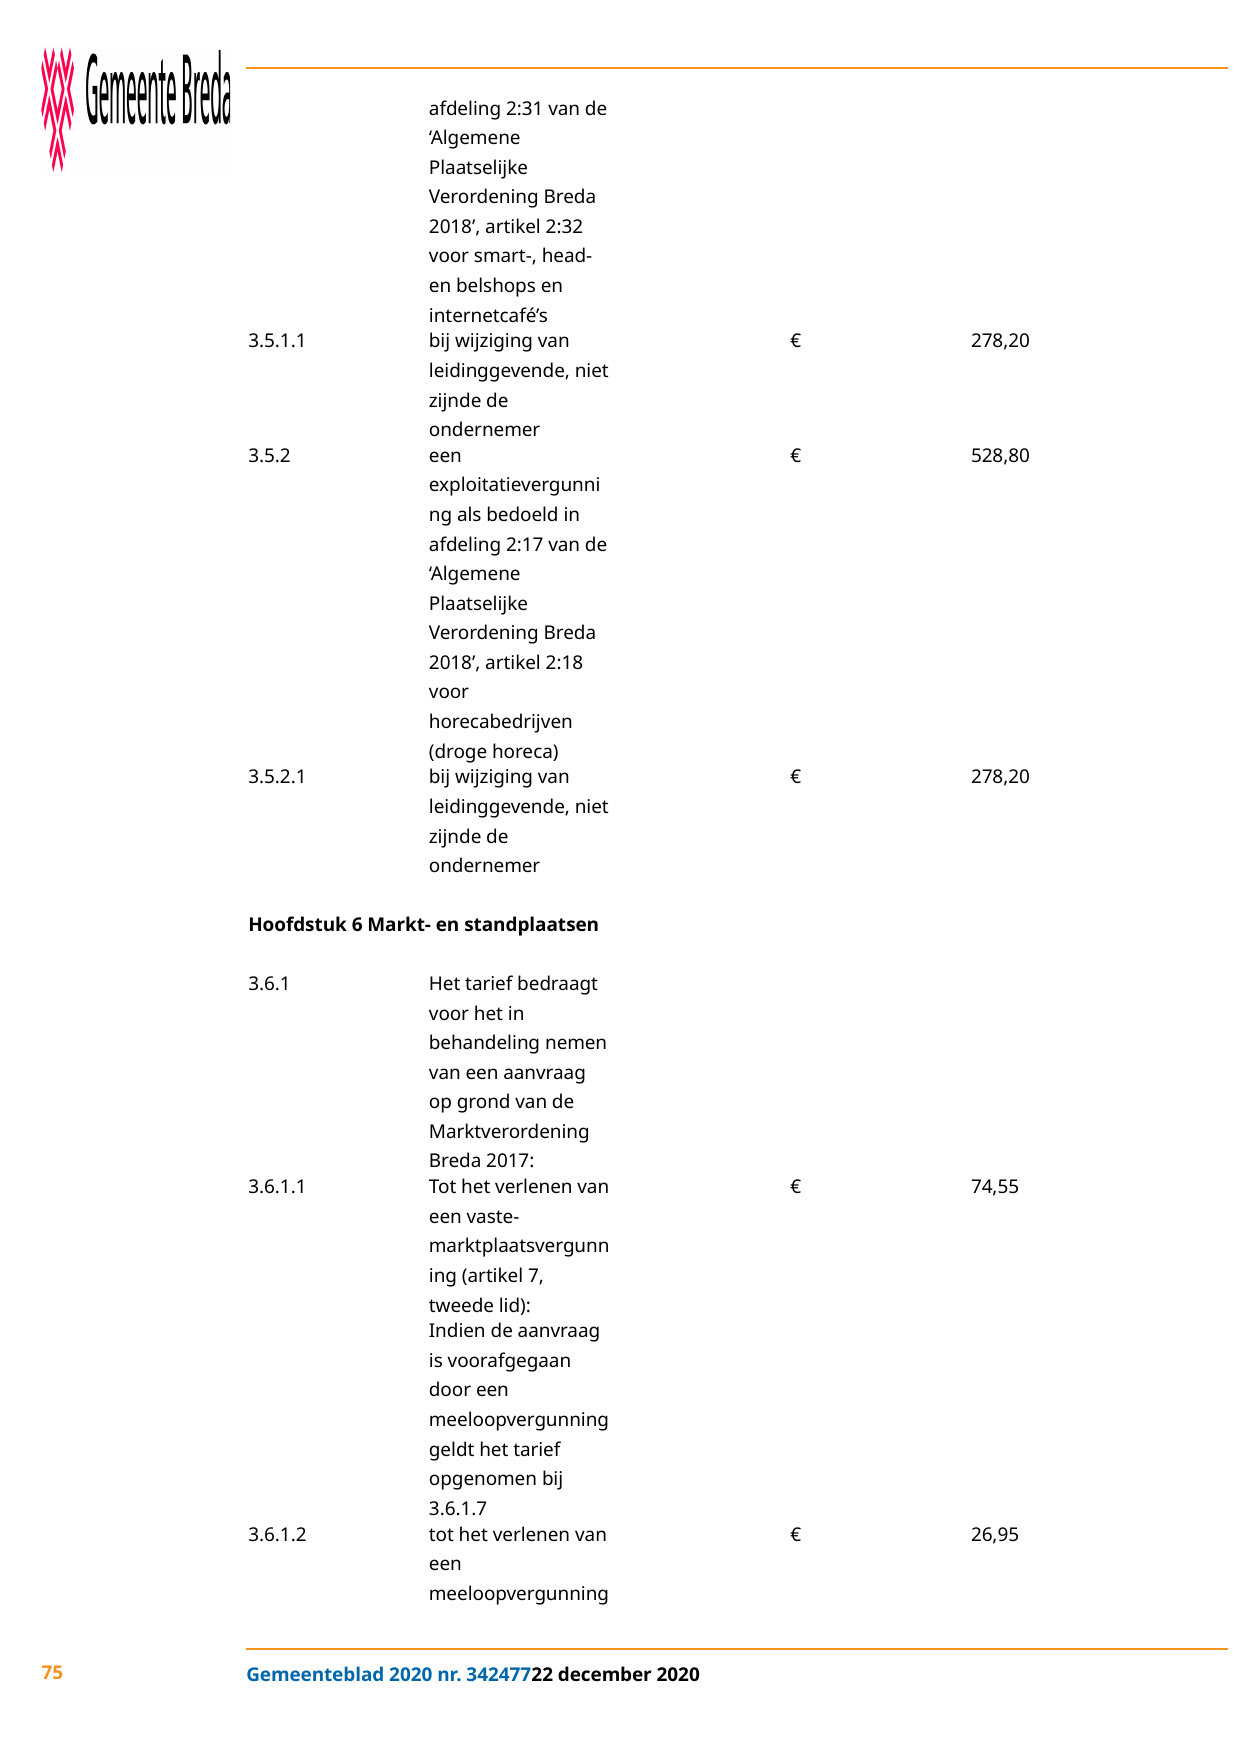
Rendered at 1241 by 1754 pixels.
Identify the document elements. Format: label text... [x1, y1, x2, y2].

table_cell [971, 95, 1152, 328]
table_cell 3.6.1.1 [248, 1174, 429, 1317]
table_cell bij wijziging van leidinggevende, niet zijnde de ondernemer [429, 328, 609, 442]
table_cell tot het verlenen van een meeloopvergunning [429, 1521, 609, 1606]
table_header [790, 970, 971, 1173]
table_cell € [790, 328, 971, 442]
table_header [971, 970, 1152, 1173]
table_cell [971, 1318, 1152, 1521]
table_cell € [790, 442, 971, 764]
table_cell [609, 328, 790, 442]
table_cell 26,95 [971, 1521, 1152, 1606]
table_cell [609, 1318, 790, 1521]
table_header 3.6.1 [248, 970, 429, 1173]
table_cell 278,20 [971, 328, 1152, 442]
table_cell [609, 1174, 790, 1317]
picture [41, 47, 231, 172]
table_cell 3.5.1.1 [248, 328, 429, 442]
table_cell [790, 1318, 971, 1521]
table_cell Tot het verlenen van een vaste-marktplaatsvergunning (artikel 7, tweede lid): [429, 1174, 609, 1317]
table_cell 3.5.2.1 [248, 764, 429, 878]
table_cell 3.5.2 [248, 442, 429, 764]
table_cell 278,20 [971, 764, 1152, 878]
table_cell 3.6.1.2 [248, 1521, 429, 1606]
table_cell bij wijziging van leidinggevende, niet zijnde de ondernemer [429, 764, 609, 878]
text Hoofdstuk 6 Markt- en standplaatsen [248, 911, 1152, 937]
table_cell een exploitatievergunning als bedoeld in afdeling 2:17 van de ‘Algemene Plaatselijke Verordening Breda 2018’, artikel 2:18 voor horecabedrijven (droge horeca) [429, 442, 609, 764]
table_cell [609, 1521, 790, 1606]
table_cell 74,55 [971, 1174, 1152, 1317]
table_cell [248, 95, 429, 328]
table_cell [609, 95, 790, 328]
table_cell € [790, 1174, 971, 1317]
table_cell afdeling 2:31 van de ‘Algemene Plaatselijke Verordening Breda 2018’, artikel 2:32 voor smart-, head- en belshops en internetcafé’s [429, 95, 609, 328]
table_cell € [790, 764, 971, 878]
table_cell 528,80 [971, 442, 1152, 764]
table_cell [609, 442, 790, 764]
table_header [609, 970, 790, 1173]
table_cell € [790, 1521, 971, 1606]
table_cell [248, 1318, 429, 1521]
table_cell [790, 95, 971, 328]
table_cell [609, 764, 790, 878]
table_cell Indien de aanvraag is voorafgegaan door een meeloopvergunning geldt het tarief opgenomen bij 3.6.1.7 [429, 1318, 609, 1521]
table_header Het tarief bedraagt voor het in behandeling nemen van een aanvraag op grond van de Marktverordening Breda 2017: [429, 970, 609, 1173]
